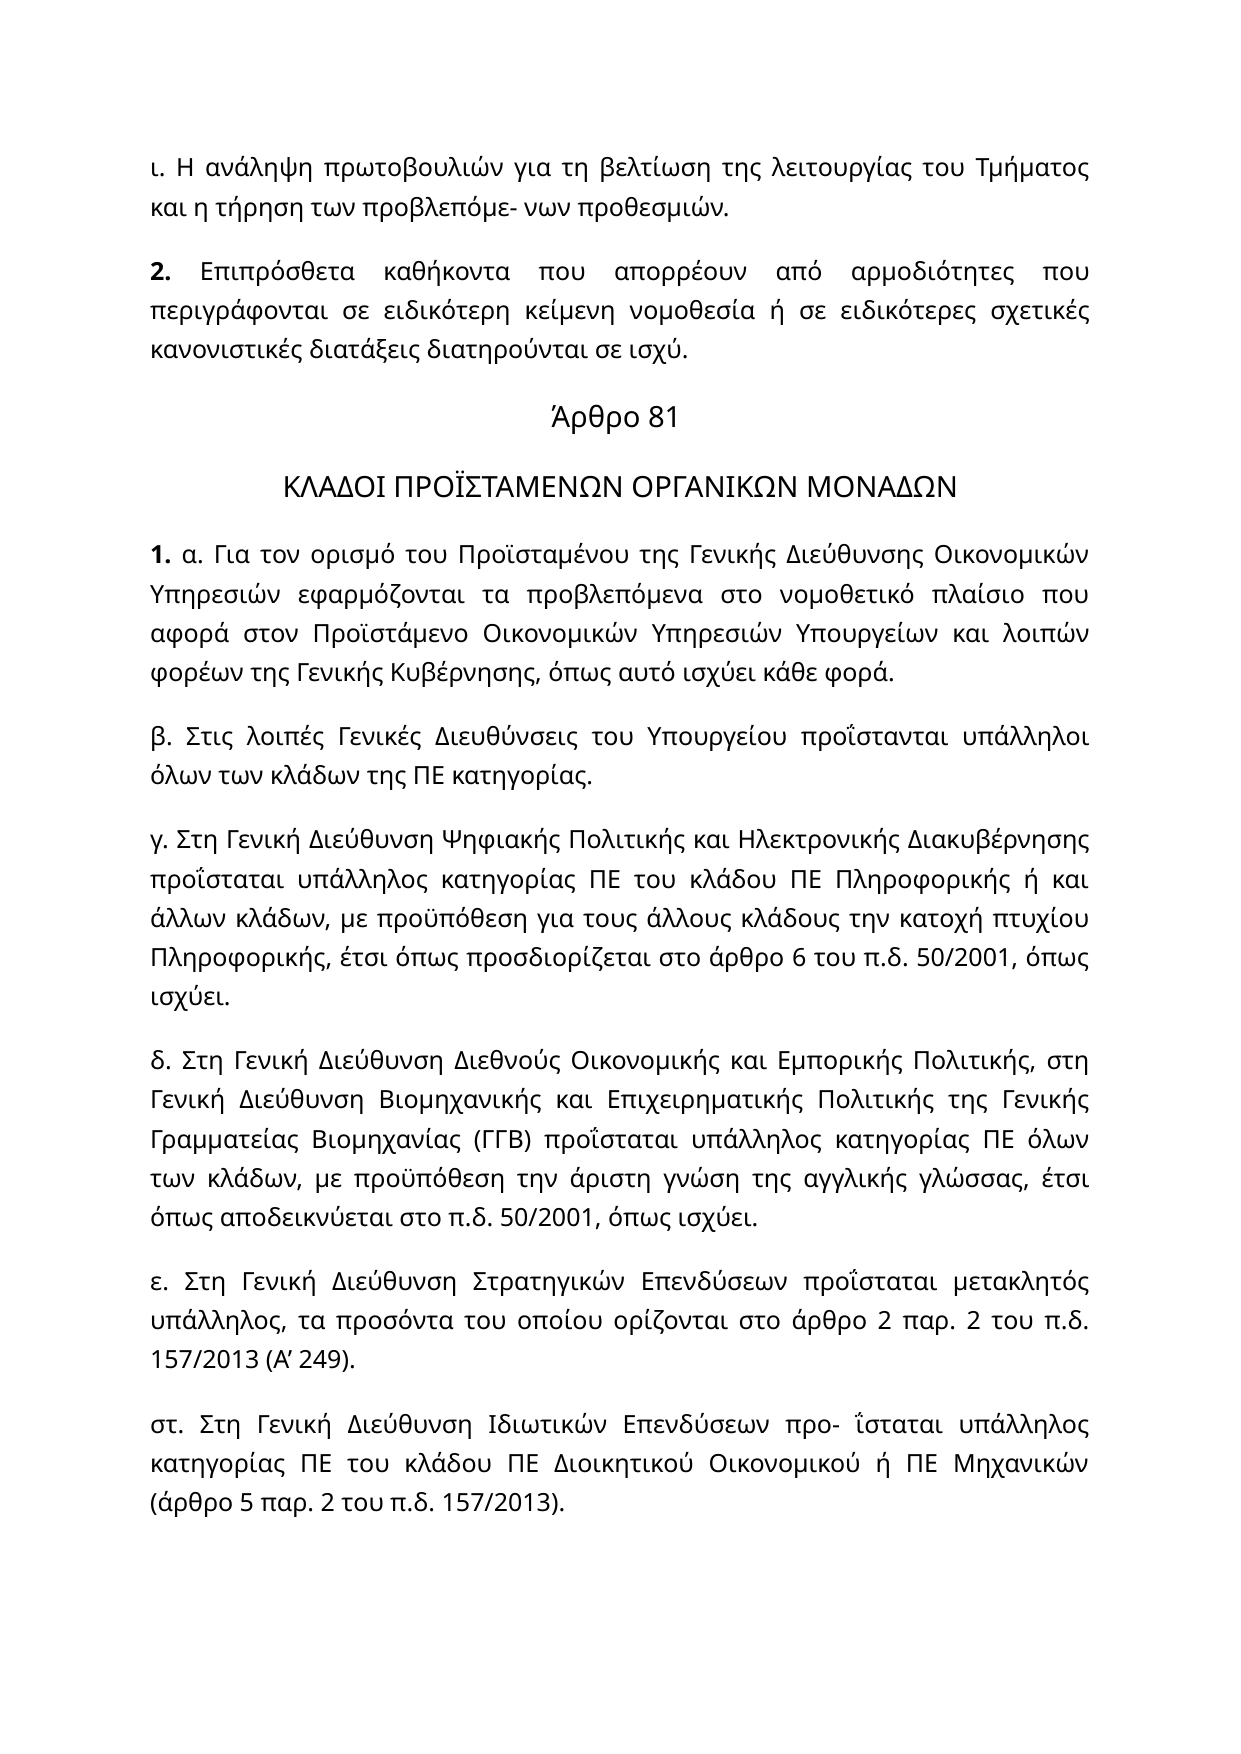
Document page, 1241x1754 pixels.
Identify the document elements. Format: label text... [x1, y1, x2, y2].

text στ. Στη Γενική Διεύθυνση Ιδιωτικών Επενδύσεων προ- ΐσταται υπάλληλος κατηγορίας ΠΕ του κλάδου ΠΕ Διοικητικού Οικονομικού ή ΠΕ Μηχανικών (άρθρο 5 παρ. 2 του π.δ. 157/2013). [150, 1406, 1090, 1519]
subtitle ΚΛΑΔΟΙ ΠΡΟΪΣΤΑΜΕΝΩΝ ΟΡΓΑΝΙΚΩΝ ΜΟΝΑΔΩΝ [150, 466, 1090, 506]
text δ. Στη Γενική Διεύθυνση Διεθνούς Οικονομικής και Εμπορικής Πολιτικής, στη Γενική Διεύθυνση Βιομηχανικής και Επιχειρηματικής Πολιτικής της Γενικής Γραμματείας Βιομηχανίας (ΓΓΒ) προΐσταται υπάλληλος κατηγορίας ΠΕ όλων των κλάδων, με προϋπόθεση την άριστη γνώση της αγγλικής γλώσσας, έτσι όπως αποδεικνύεται στο π.δ. 50/2001, όπως ισχύει. [150, 1043, 1090, 1234]
subtitle Άρθρο 81 [150, 396, 1090, 436]
text ι. Η ανάληψη πρωτοβουλιών για τη βελτίωση της λειτουργίας του Τμήματος και η τήρηση των προβλεπόμε- νων προθεσμιών. [150, 150, 1090, 223]
text 1. α. Για τον ορισμό του Προϊσταμένου της Γενικής Διεύθυνσης Οικονομικών Υπηρεσιών εφαρμόζονται τα προβλεπόμενα στο νομοθετικό πλαίσιο που αφορά στον Προϊστάμενο Οικονομικών Υπηρεσιών Υπουργείων και λοιπών φορέων της Γενικής Κυβέρνησης, όπως αυτό ισχύει κάθε φορά. [150, 537, 1090, 689]
text γ. Στη Γενική Διεύθυνση Ψηφιακής Πολιτικής και Ηλεκτρονικής Διακυβέρνησης προΐσταται υπάλληλος κατηγορίας ΠΕ του κλάδου ΠΕ Πληροφορικής ή και άλλων κλάδων, με προϋπόθεση για τους άλλους κλάδους την κατοχή πτυχίου Πληροφορικής, έτσι όπως προσδιορίζεται στο άρθρο 6 του π.δ. 50/2001, όπως ισχύει. [150, 822, 1090, 1013]
text 2. Επιπρόσθετα καθήκοντα που απορρέουν από αρμοδιότητες που περιγράφονται σε ειδικότερη κείμενη νομοθεσία ή σε ειδικότερες σχετικές κανονιστικές διατάξεις διατηρούνται σε ισχύ. [150, 253, 1090, 366]
text β. Στις λοιπές Γενικές Διευθύνσεις του Υπουργείου προΐστανται υπάλληλοι όλων των κλάδων της ΠΕ κατηγορίας. [150, 719, 1090, 792]
text ε. Στη Γενική Διεύθυνση Στρατηγικών Επενδύσεων προΐσταται μετακλητός υπάλληλος, τα προσόντα του οποίου ορίζονται στο άρθρο 2 παρ. 2 του π.δ. 157/2013 (Α’ 249). [150, 1264, 1090, 1376]
